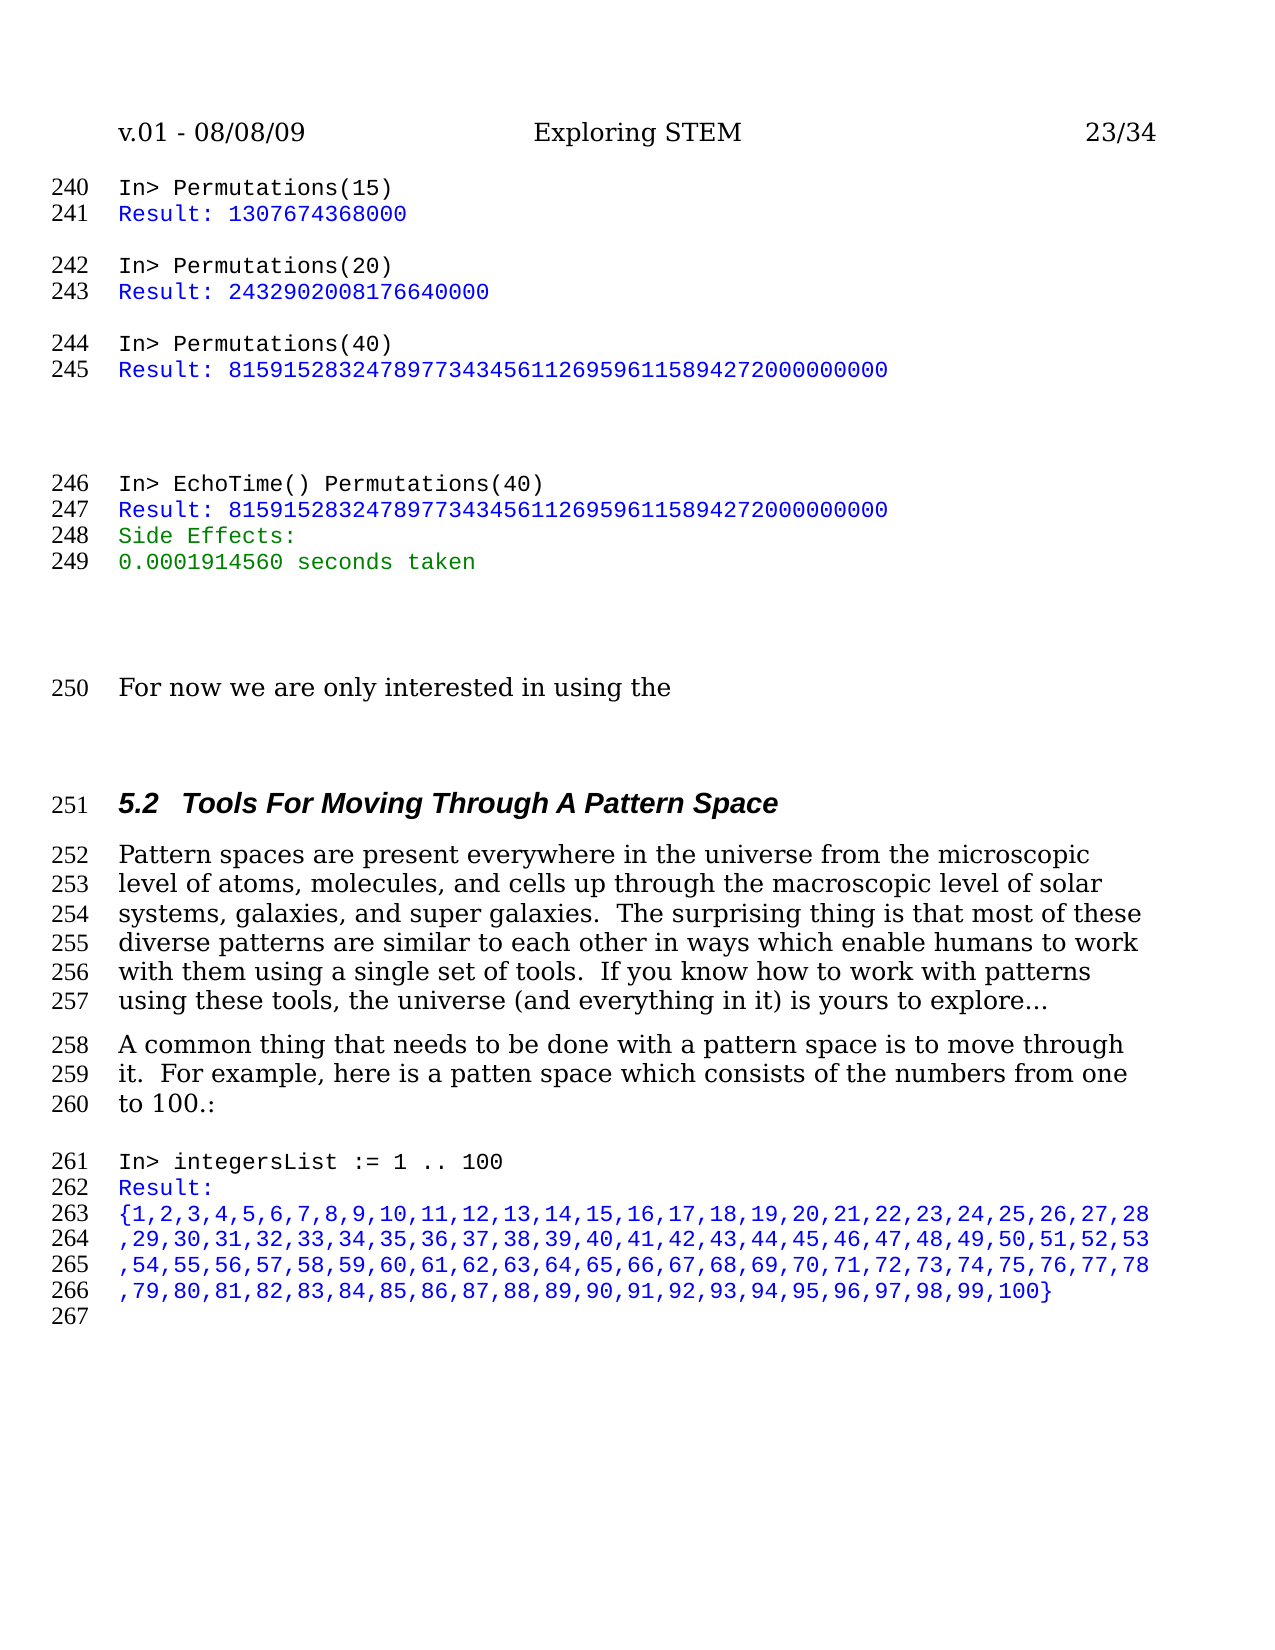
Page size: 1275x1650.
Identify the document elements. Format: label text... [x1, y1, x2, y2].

text Result: 1307674368000 [118, 203, 1157, 229]
text For now we are only interested in using the [118, 674, 1157, 703]
text Result: {1,2,3,4,5,6,7,8,9,10,11,12,13,14,15,16,17,18,19,20,21,22,23,24,25,26,27,28,29,30,31,32,33,34,35,36,37,38,39,40,41,42,43,44,45,46,47,48,49,50,51,52,53,54,55,56,57,58,59,60,61,62,63,64,65,66,67,68,69,70,71,72,73,74,75,76,77,78,79,80,81,82,83,84,85,86,87,88,89,90,91,92,93,94,95,96,97,98,99,100} [118, 1176, 1157, 1306]
text 0.0001914560 seconds taken [118, 550, 1157, 576]
text Side Effects: [118, 524, 1157, 550]
subtitle Tools For Moving Through A Pattern Space [118, 786, 1157, 819]
text In> Permutations(15) [118, 177, 1157, 203]
text In> integersList := 1 .. 100 [118, 1150, 1157, 1176]
text In> Permutations(40) [118, 332, 1157, 358]
text Result: 815915283247897734345611269596115894272000000000 [118, 358, 1157, 384]
text Result: 2432902008176640000 [118, 281, 1157, 306]
text In> Permutations(20) [118, 254, 1157, 281]
text A common thing that needs to be done with a pattern space is to move through it. For example, here is a patten space which consists of the numbers from one to 100.: [118, 1031, 1157, 1118]
text In> EchoTime() Permutations(40) [118, 473, 1157, 498]
text Result: 815915283247897734345611269596115894272000000000 [118, 498, 1157, 524]
text Pattern spaces are present everywhere in the universe from the microscopic level of atoms, molecules, and cells up through the macroscopic level of solar systems, galaxies, and super galaxies. The surprising thing is that most of these diverse patterns are similar to each other in ways which enable humans to work with them using a single set of tools. If you know how to work with patterns using these tools, the universe (and everything in it) is yours to explore... [118, 841, 1157, 1016]
